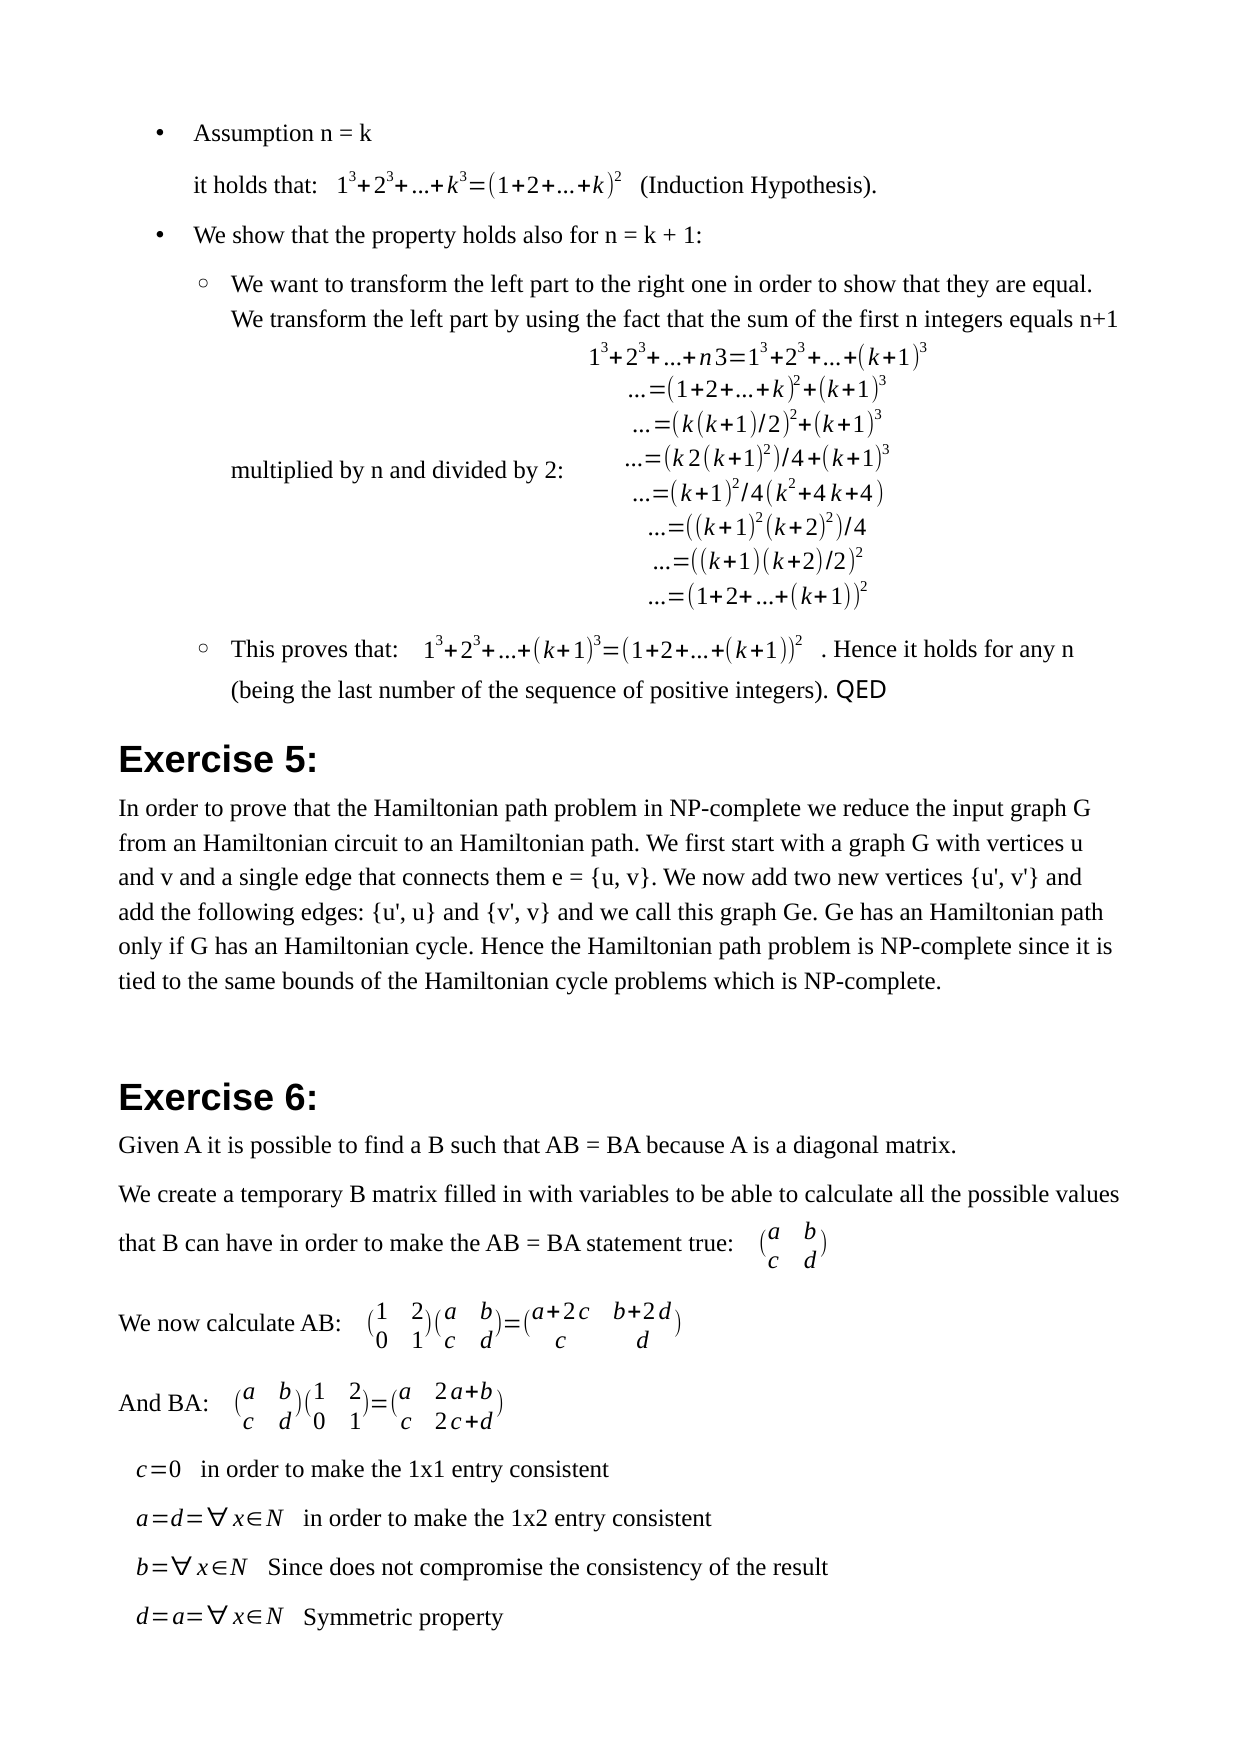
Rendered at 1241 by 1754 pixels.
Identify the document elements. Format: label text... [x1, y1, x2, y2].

text And BA: [118, 1374, 1122, 1434]
text in order to make the 1x2 entry consistent [118, 1503, 1122, 1532]
text it holds that:(Induction Hypothesis). [118, 167, 1122, 200]
text We create a temporary B matrix filled in with variables to be able to calculate all the possible values that B can have in order to make the AB = BA statement true: [118, 1179, 1122, 1274]
list This proves that: . Hence it holds for any n (being the last number of the sequence of positive integers). QED [193, 632, 1122, 706]
subtitle Exercise 5: [118, 737, 1122, 781]
list We want to transform the left part to the right one in order to show that they are equal. We transform the left part by using the fact that the sum of the first n integers equals n+1 multiplied by n and divided by 2: [193, 269, 1122, 611]
text Symmetric property [118, 1602, 1122, 1630]
list Assumption n = k [156, 118, 1122, 147]
text We now calculate AB: [118, 1294, 1122, 1354]
text Since does not compromise the consistency of the result [118, 1552, 1122, 1581]
text Given A it is possible to find a B such that AB = BA because A is a diagonal matrix. [118, 1131, 1122, 1159]
subtitle Exercise 6: [118, 1074, 1122, 1118]
text In order to prove that the Hamiltonian path problem in NP-complete we reduce the input graph G from an Hamiltonian circuit to an Hamiltonian path. We first start with a graph G with vertices u and v and a single edge that connects them e = {u, v}. We now add two new vertices {u', v'} and add the following edges: {u', u} and {v', v} and we call this graph Ge. Ge has an Hamiltonian path only if G has an Hamiltonian cycle. Hence the Hamiltonian path problem is NP-complete since it is tied to the same bounds of the Hamiltonian cycle problems which is NP-complete. [118, 793, 1122, 994]
text in order to make the 1x1 entry consistent [118, 1454, 1122, 1483]
list We show that the property holds also for n = k + 1: [156, 221, 1122, 249]
